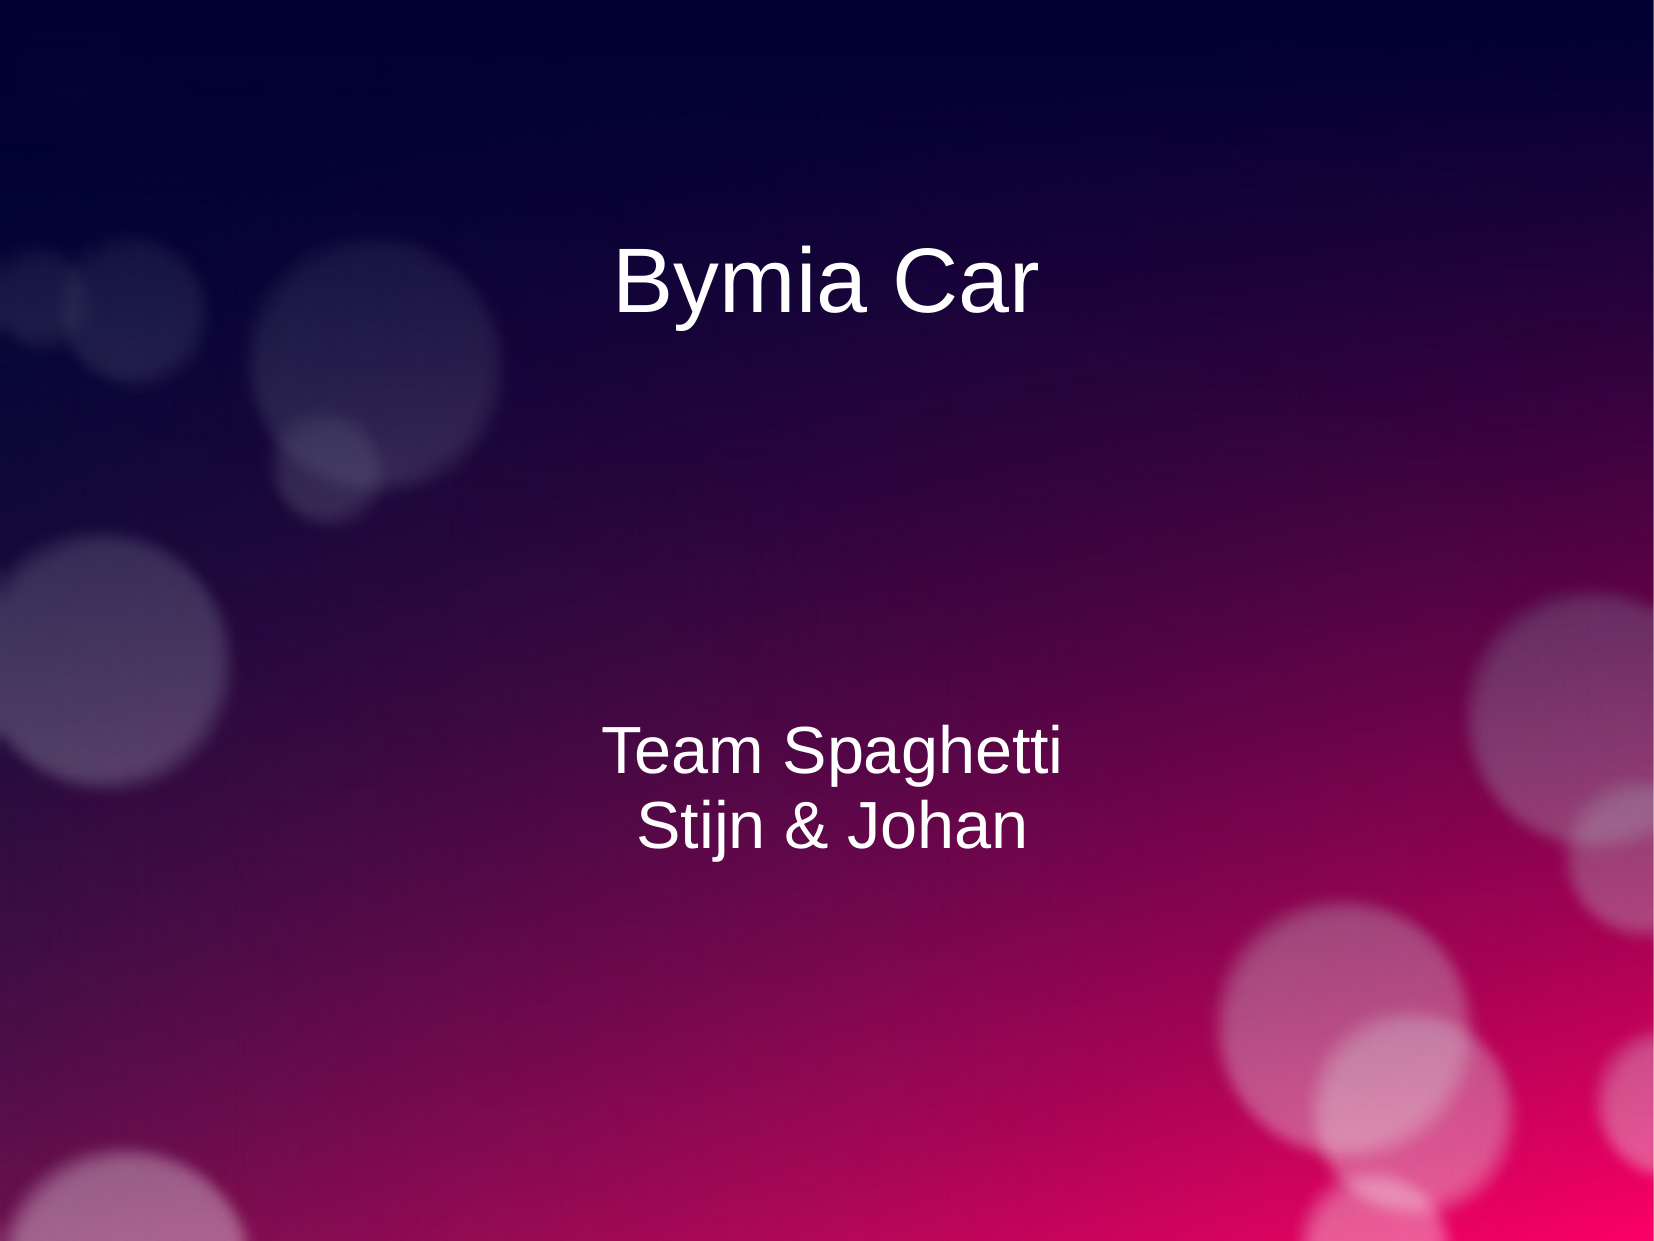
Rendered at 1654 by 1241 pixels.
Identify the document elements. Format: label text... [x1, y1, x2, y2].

subtitle Team Spaghetti Stijn & Johan [88, 566, 1577, 1010]
title Bymia Car [82, 177, 1571, 385]
picture [0, 0, 1654, 1241]
